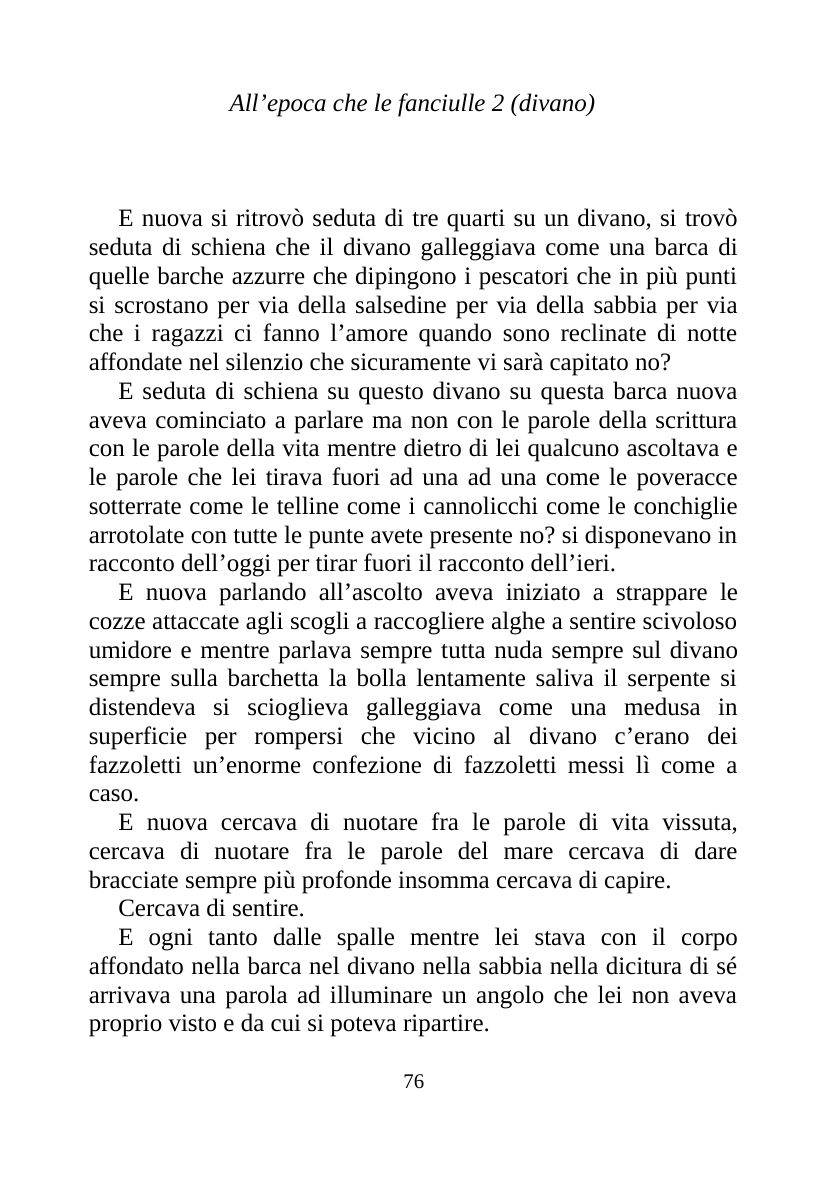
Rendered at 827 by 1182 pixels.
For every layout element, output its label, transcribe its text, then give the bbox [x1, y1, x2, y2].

subtitle All’epoca che le fanciulle 2 (divano) [88, 88, 738, 117]
text E nuova parlando all’ascolto aveva iniziato a strappare le cozze attaccate agli scogli a raccogliere alghe a sentire scivoloso umidore e mentre parlava sempre tutta nuda sempre sul divano sempre sulla barchetta la bolla lentamente saliva il serpente si distendeva si scioglieva galleggiava come una medusa in superficie per rompersi che vicino al divano c’erano dei fazzoletti un’enorme confezione di fazzoletti messi lì come a caso. [88, 577, 738, 807]
text E seduta di schiena su questo divano su questa barca nuova aveva cominciato a parlare ma non con le parole della scrittura con le parole della vita mentre dietro di lei qualcuno ascoltava e le parole che lei tirava fuori ad una ad una come le poveracce sotterrate come le telline come i cannolicchi come le conchiglie arrotolate con tutte le punte avete presente no? si disponevano in racconto dell’oggi per tirar fuori il racconto dell’ieri. [88, 376, 738, 577]
text Cercava di sentire. [88, 893, 738, 922]
text E nuova si ritrovò seduta di tre quarti su un divano, si trovò seduta di schiena che il divano galleggiava come una barca di quelle barche azzurre che dipingono i pescatori che in più punti si scrostano per via della salsedine per via della sabbia per via che i ragazzi ci fanno l’amore quando sono reclinate di notte affondate nel silenzio che sicuramente vi sarà capitato no? [88, 203, 738, 376]
text E ogni tanto dalle spalle mentre lei stava con il corpo affondato nella barca nel divano nella sabbia nella dicitura di sé arrivava una parola ad illuminare un angolo che lei non aveva proprio visto e da cui si poteva ripartire. [88, 922, 738, 1037]
text E nuova cercava di nuotare fra le parole di vita vissuta, cercava di nuotare fra le parole del mare cercava di dare bracciate sempre più profonde insomma cercava di capire. [88, 807, 738, 893]
